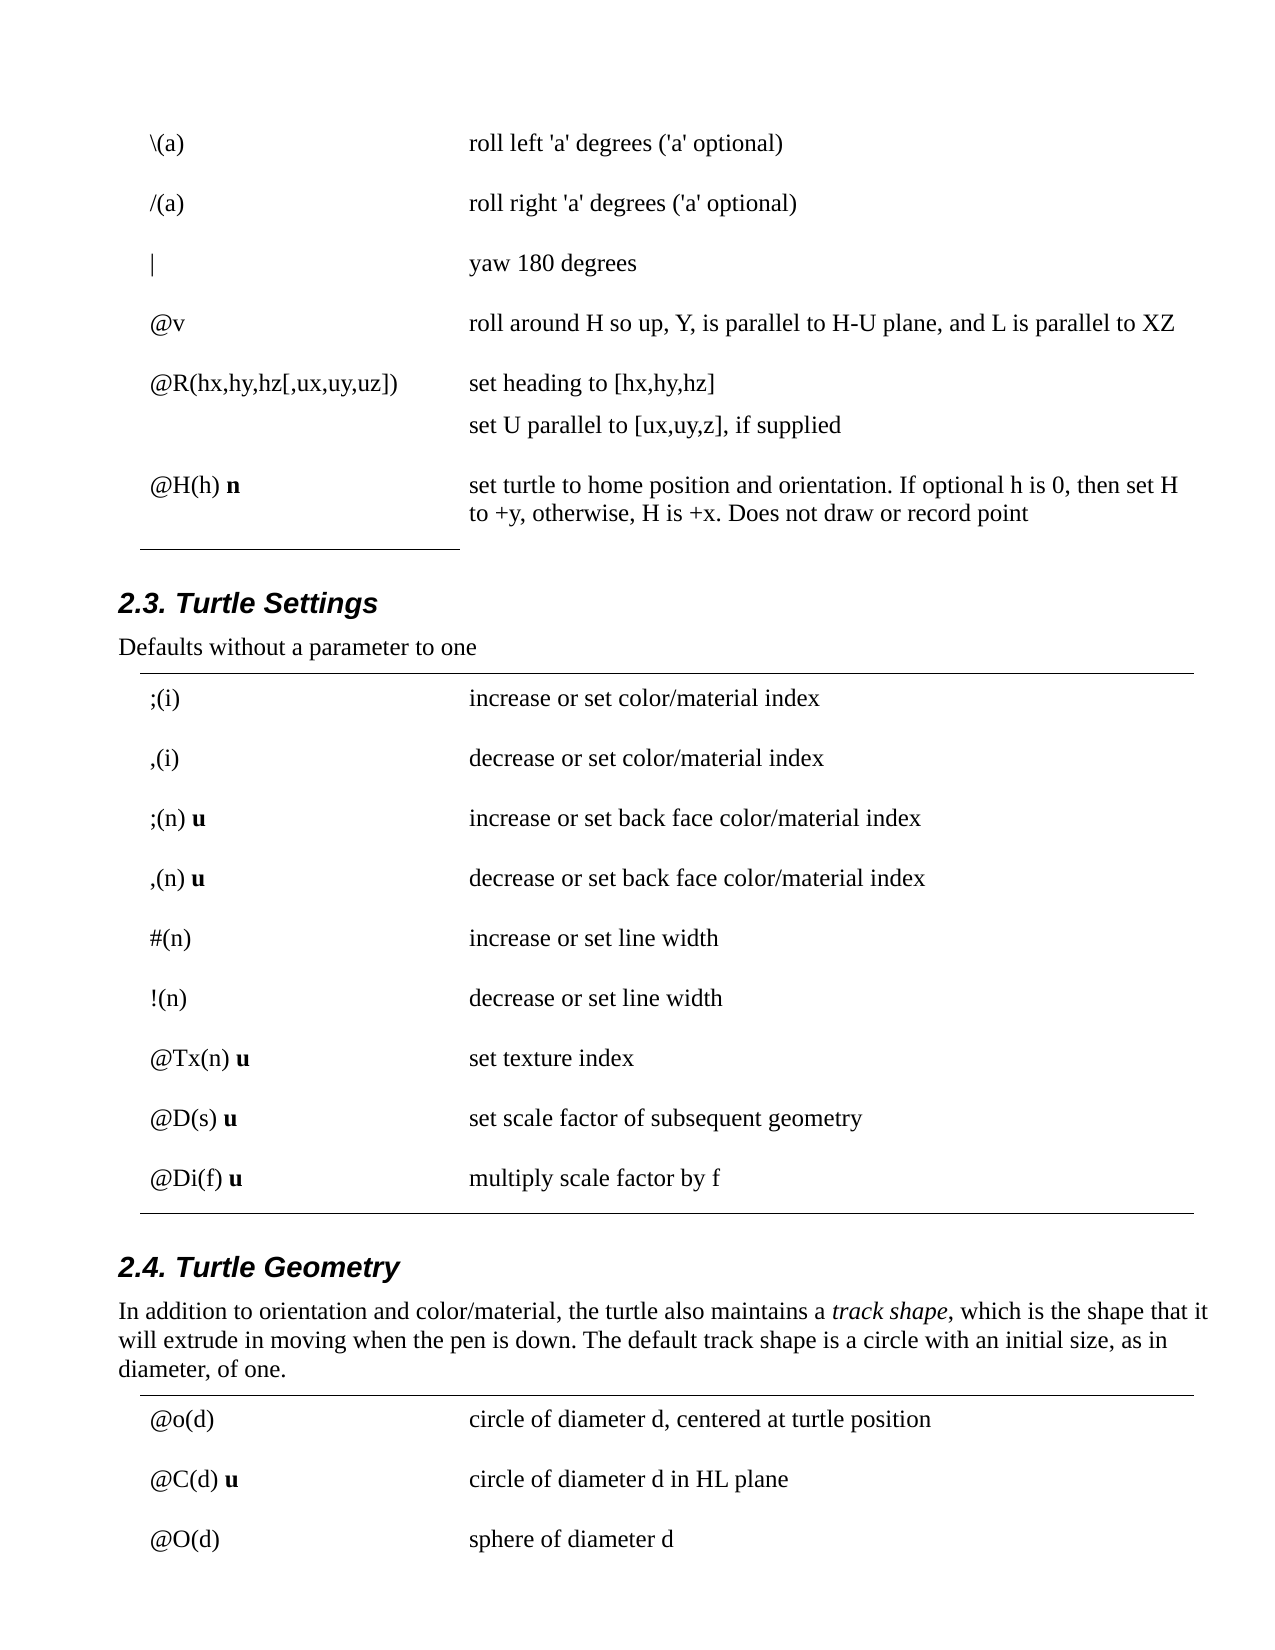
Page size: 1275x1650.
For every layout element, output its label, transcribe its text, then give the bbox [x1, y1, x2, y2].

table_cell set heading to [hx,hy,hz] set U parallel to [ux,uy,z], if supplied [460, 359, 1194, 460]
table_cell roll left 'a' degrees ('a' optional) [460, 119, 1194, 179]
subtitle Turtle Geometry [118, 1250, 1216, 1284]
table_cell /(a) [140, 179, 459, 239]
table_header increase or set color/material index [460, 674, 1194, 733]
table_cell yaw 180 degrees [460, 239, 1194, 299]
table_cell roll right 'a' degrees ('a' optional) [460, 179, 1194, 239]
subtitle Turtle Settings [118, 586, 1216, 619]
table_cell set texture index [460, 1033, 1194, 1093]
table_cell sphere of diameter d [460, 1515, 1194, 1575]
table_cell roll around H so up, Y, is parallel to H-U plane, and L is parallel to XZ [460, 299, 1194, 359]
table_cell decrease or set line width [460, 973, 1194, 1033]
text Defaults without a parameter to one [118, 632, 1216, 661]
table_cell decrease or set back face color/material index [460, 853, 1194, 913]
table_cell @O(d) [140, 1515, 459, 1575]
table_cell circle of diameter d in HL plane [460, 1455, 1194, 1515]
text In addition to orientation and color/material, the turtle also maintains a track shape, which is the shape that it will extrude in moving when the pen is down. The default track shape is a circle with an initial size, as in diameter, of one. [118, 1296, 1216, 1382]
table_cell [140, 59, 459, 119]
table_cell ,(n) u [140, 853, 459, 913]
table_cell ,(i) [140, 733, 459, 793]
table_cell @Tx(n) u [140, 1033, 459, 1093]
table_header circle of diameter d, centered at turtle position [460, 1396, 1194, 1455]
table_cell @C(d) u [140, 1455, 459, 1515]
table_cell increase or set line width [460, 913, 1194, 973]
table_cell | [140, 239, 459, 299]
table_cell #(n) [140, 913, 459, 973]
table_cell ;(n) u [140, 793, 459, 853]
table_header ;(i) [140, 674, 459, 733]
table_cell decrease or set color/material index [460, 733, 1194, 793]
table_cell @H(h) n [140, 460, 459, 549]
table_header @o(d) [140, 1396, 459, 1455]
table_cell @Di(f) u [140, 1153, 459, 1213]
table_cell @R(hx,hy,hz[,ux,uy,uz]) [140, 359, 459, 460]
table_cell set scale factor of subsequent geometry [460, 1093, 1194, 1153]
table_cell increase or set back face color/material index [460, 793, 1194, 853]
table_cell \(a) [140, 119, 459, 179]
table_cell set turtle to home position and orientation. If optional h is 0, then set H to +y, otherwise, H is +x. Does not draw or record point [460, 460, 1194, 549]
table_cell multiply scale factor by f [460, 1153, 1194, 1213]
table_cell !(n) [140, 973, 459, 1033]
table_cell @D(s) u [140, 1093, 459, 1153]
table_cell @v [140, 299, 459, 359]
table_cell [460, 59, 1194, 119]
